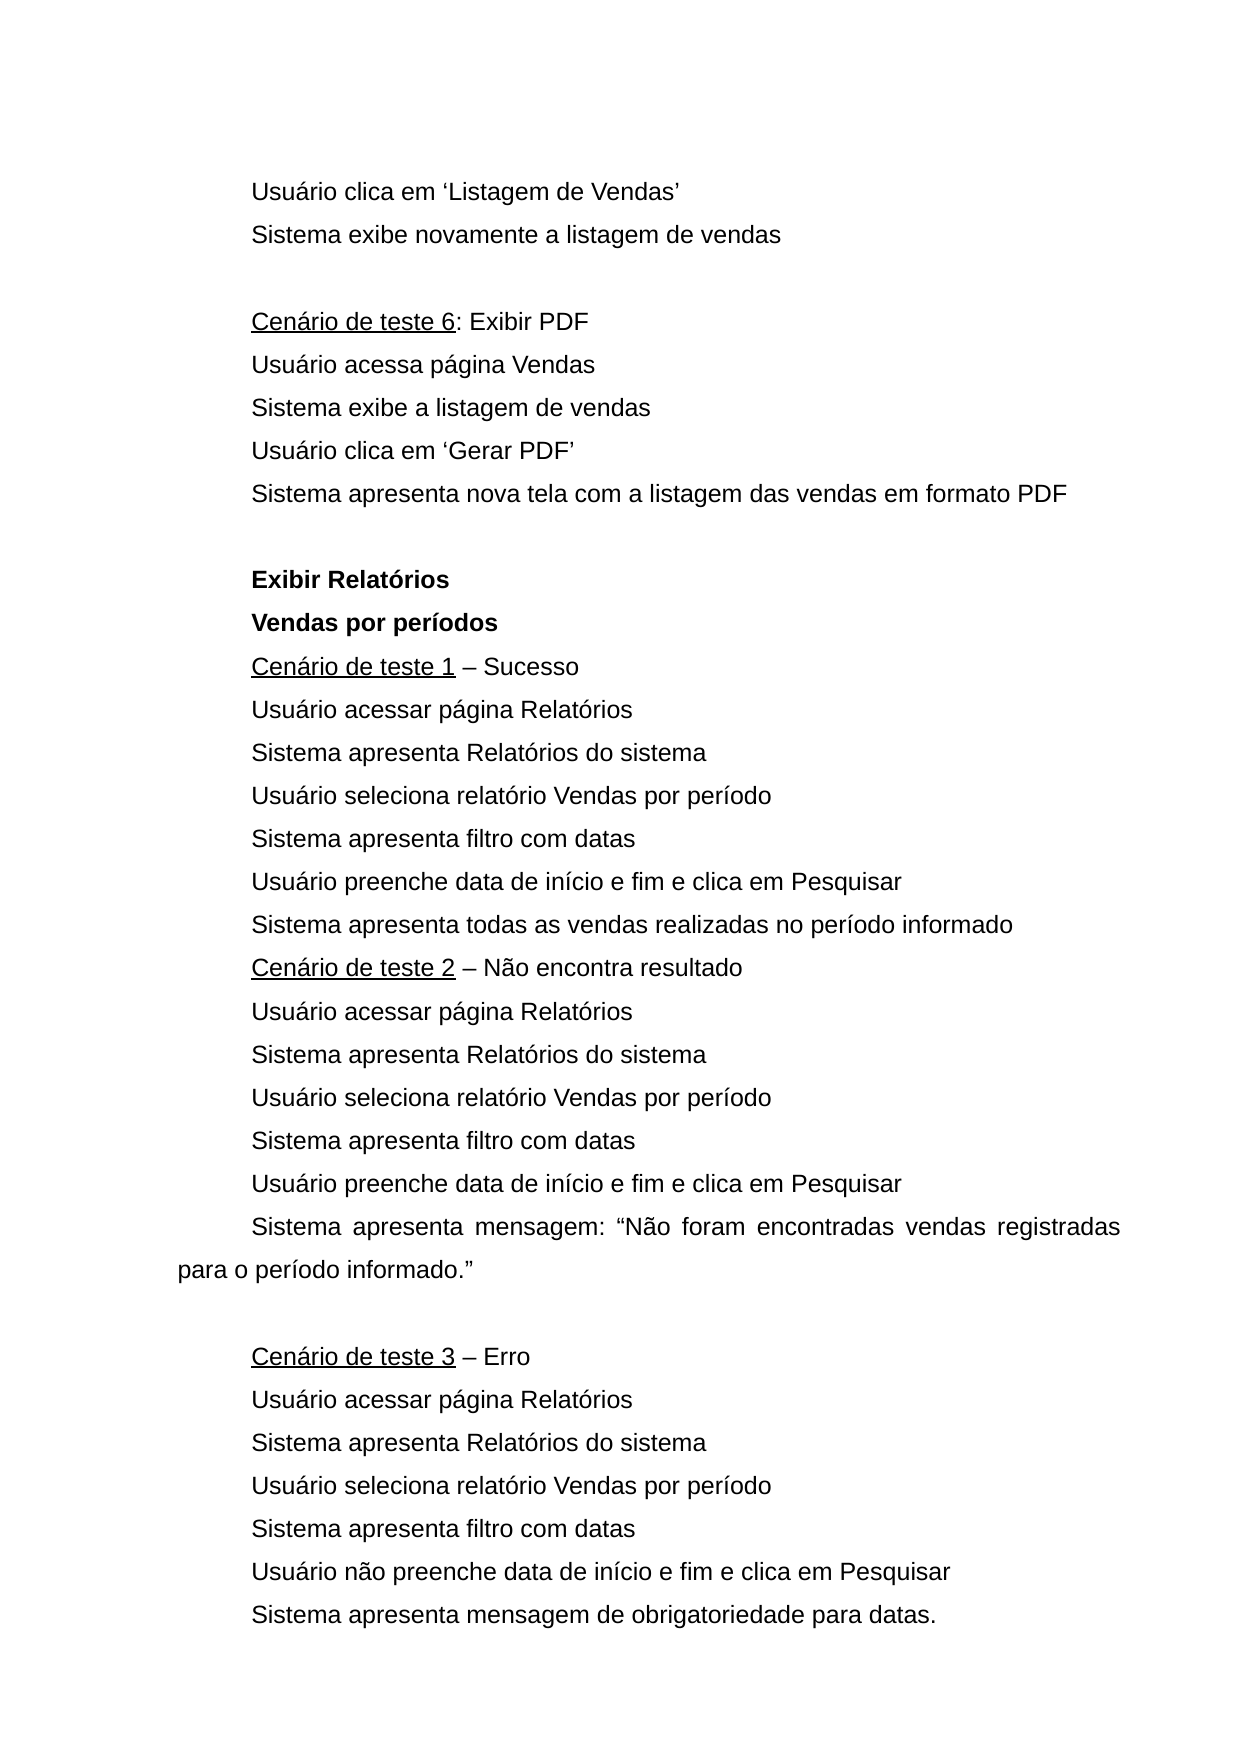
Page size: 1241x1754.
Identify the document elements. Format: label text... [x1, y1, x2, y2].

text Usuário não preenche data de início e fim e clica em Pesquisar [177, 1557, 1122, 1586]
text Usuário preenche data de início e fim e clica em Pesquisar [177, 867, 1122, 896]
text Sistema apresenta Relatórios do sistema [177, 738, 1122, 767]
text Sistema apresenta nova tela com a listagem das vendas em formato PDF [177, 479, 1122, 508]
text Sistema apresenta Relatórios do sistema [177, 1040, 1122, 1068]
text Sistema apresenta mensagem de obrigatoriedade para datas. [177, 1600, 1122, 1629]
text Usuário acessar página Relatórios [177, 1385, 1122, 1413]
text Sistema exibe a listagem de vendas [177, 393, 1122, 422]
text Sistema apresenta filtro com datas [177, 824, 1122, 853]
text Cenário de teste 3 – Erro [177, 1342, 1122, 1370]
text Usuário acessar página Relatórios [177, 695, 1122, 723]
text Usuário seleciona relatório Vendas por período [177, 781, 1122, 810]
text Usuário acessa página Vendas [177, 350, 1122, 378]
text Usuário acessar página Relatórios [177, 997, 1122, 1025]
text Usuário clica em ‘Listagem de Vendas’ [177, 177, 1122, 206]
text Usuário clica em ‘Gerar PDF’ [177, 436, 1122, 465]
text Sistema apresenta todas as vendas realizadas no período informado [177, 910, 1122, 939]
text Exibir Relatórios [177, 565, 1122, 594]
text Sistema apresenta mensagem: “Não foram encontradas vendas registradas para o período informado.” [177, 1212, 1122, 1284]
text Cenário de teste 2 – Não encontra resultado [177, 953, 1122, 982]
text Cenário de teste 1 – Sucesso [177, 652, 1122, 680]
text Usuário seleciona relatório Vendas por período [177, 1471, 1122, 1500]
text Cenário de teste 6: Exibir PDF [177, 307, 1122, 335]
text Sistema exibe novamente a listagem de vendas [177, 220, 1122, 249]
text Usuário seleciona relatório Vendas por período [177, 1083, 1122, 1112]
text Vendas por períodos [177, 608, 1122, 637]
text Sistema apresenta filtro com datas [177, 1514, 1122, 1543]
text Sistema apresenta filtro com datas [177, 1126, 1122, 1155]
text Usuário preenche data de início e fim e clica em Pesquisar [177, 1169, 1122, 1198]
text Sistema apresenta Relatórios do sistema [177, 1428, 1122, 1457]
